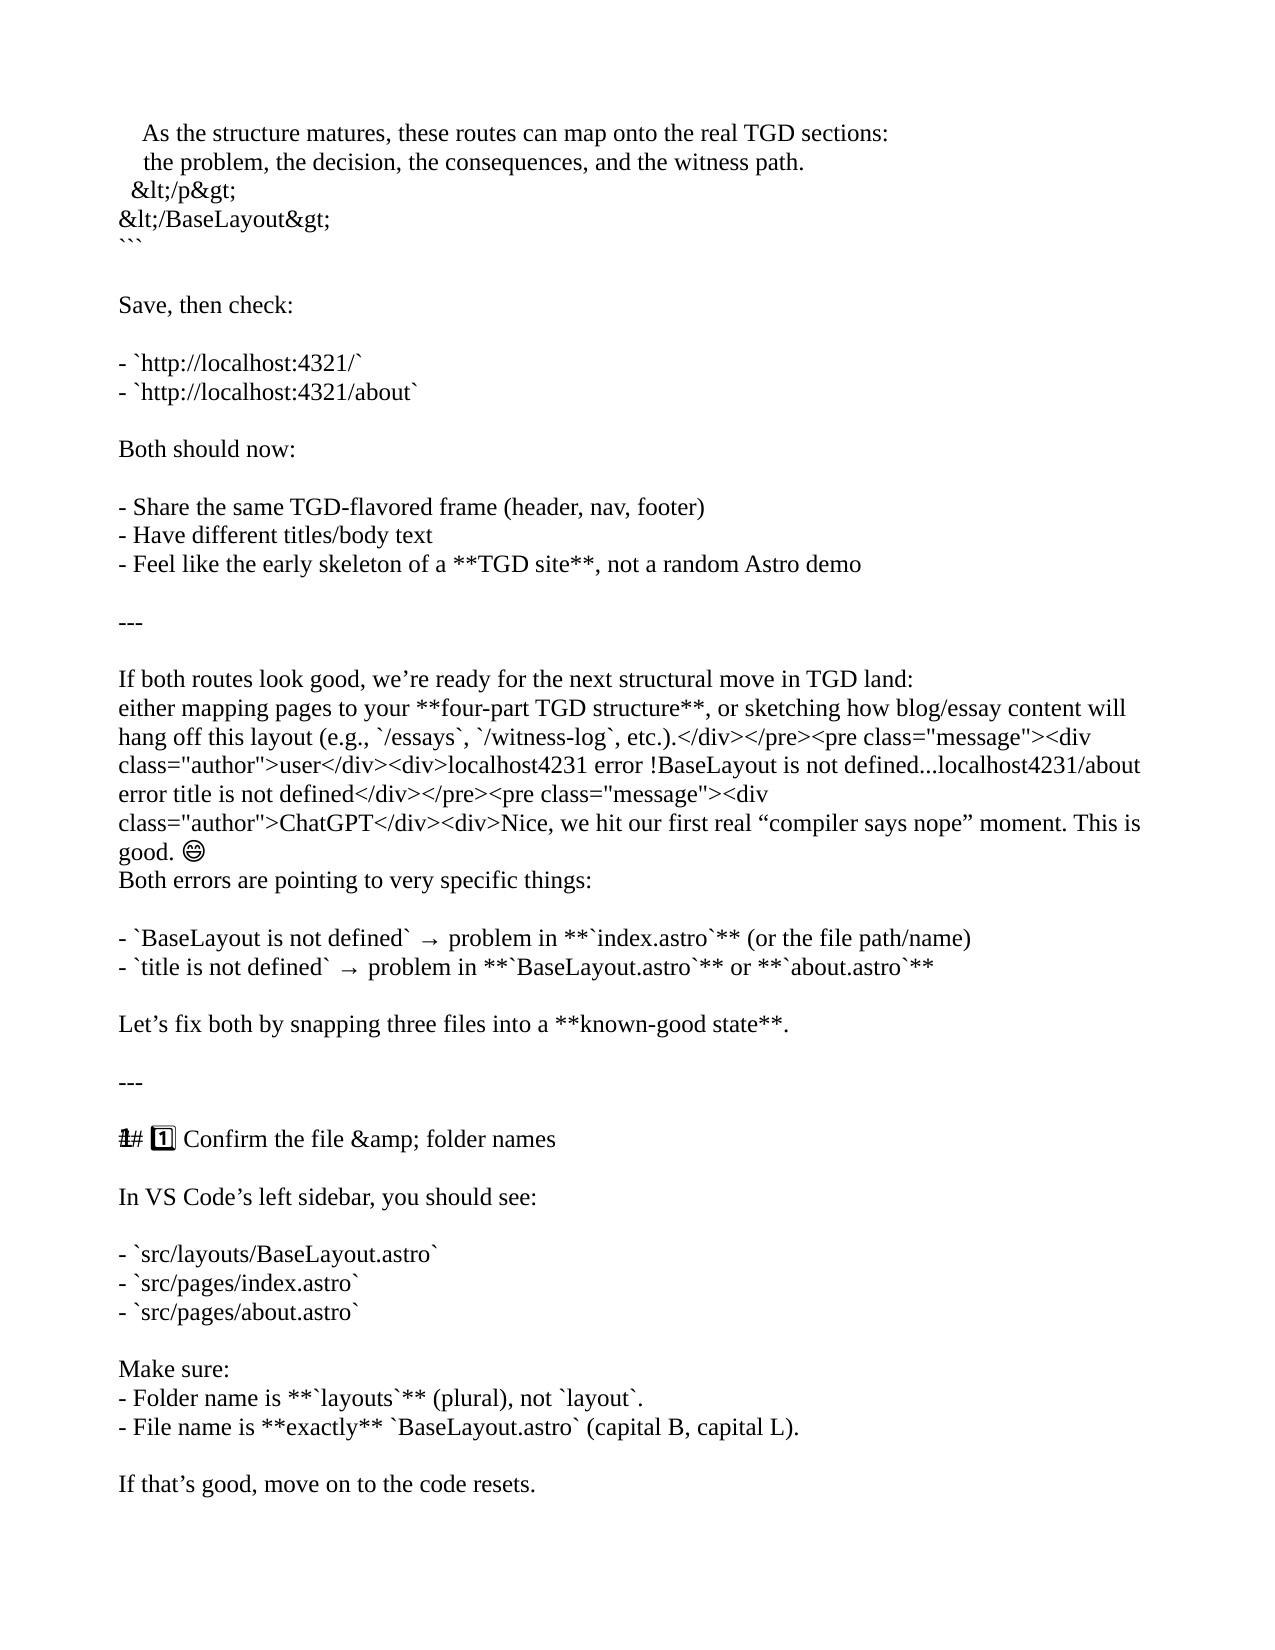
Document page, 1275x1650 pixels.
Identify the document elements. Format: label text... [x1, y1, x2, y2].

text - `src/layouts/BaseLayout.astro` [118, 1239, 1157, 1268]
text Let’s fix both by snapping three files into a **known-good state**. [118, 1009, 1157, 1038]
text --- [118, 1067, 1157, 1096]
text Both errors are pointing to very specific things: [118, 866, 1157, 894]
text - File name is **exactly** `BaseLayout.astro` (capital B, capital L). [118, 1412, 1157, 1441]
text - Folder name is **`layouts`** (plural), not `layout`. [118, 1383, 1157, 1412]
text Save, then check: [118, 291, 1157, 319]
text the problem, the decision, the consequences, and the witness path. [118, 147, 1157, 176]
text either mapping pages to your **four-part TGD structure**, or sketching how blog/essay content will hang off this layout (e.g., `/essays`, `/witness-log`, etc.).</div></pre><pre class="message"><div class="author">user</div><div>localhost4231 error !BaseLayout is not defined...localhost4231/about error title is not defined</div></pre><pre class="message"><div class="author">ChatGPT</div><div>Nice, we hit our first real “compiler says nope” moment. This is good. 😄 [118, 693, 1157, 866]
text If that’s good, move on to the code resets. [118, 1469, 1157, 1498]
text &lt;/BaseLayout&gt; [118, 204, 1157, 233]
text In VS Code’s left sidebar, you should see: [118, 1182, 1157, 1211]
text - Feel like the early skeleton of a **TGD site**, not a random Astro demo [118, 549, 1157, 578]
text ``` [118, 233, 1157, 262]
text As the structure matures, these routes can map onto the real TGD sections: [118, 118, 1157, 147]
text ## 1️⃣ Confirm the file &amp; folder names [118, 1124, 1157, 1153]
text - Share the same TGD-flavored frame (header, nav, footer) [118, 492, 1157, 521]
text - `title is not defined` → problem in **`BaseLayout.astro`** or **`about.astro`** [118, 952, 1157, 981]
text - `src/pages/index.astro` [118, 1268, 1157, 1297]
text - `src/pages/about.astro` [118, 1297, 1157, 1326]
text - Have different titles/body text [118, 521, 1157, 549]
text --- [118, 607, 1157, 636]
text Make sure: [118, 1354, 1157, 1383]
text - `BaseLayout is not defined` → problem in **`index.astro`** (or the file path/name) [118, 923, 1157, 952]
text &lt;/p&gt; [118, 176, 1157, 204]
text - `http://localhost:4321/` [118, 348, 1157, 377]
text Both should now: [118, 434, 1157, 463]
text - `http://localhost:4321/about` [118, 377, 1157, 406]
text If both routes look good, we’re ready for the next structural move in TGD land: [118, 664, 1157, 693]
